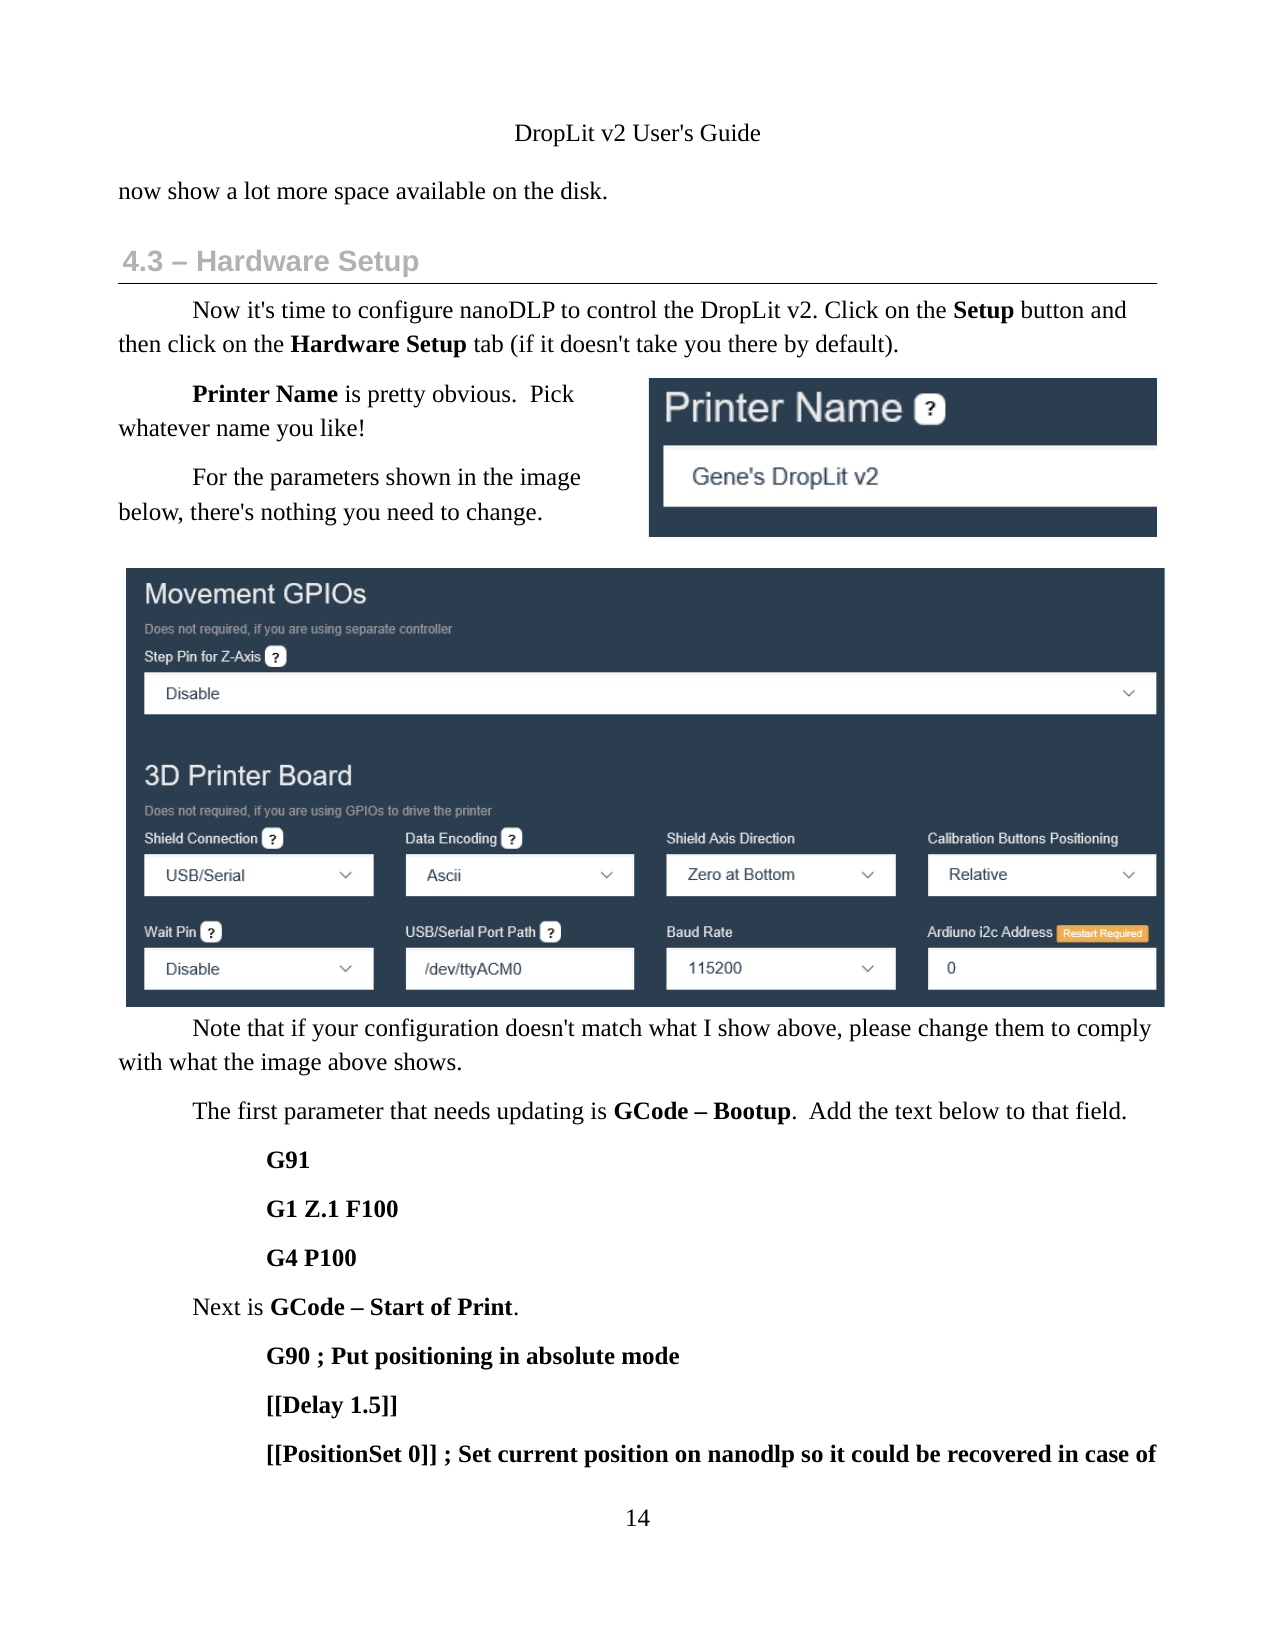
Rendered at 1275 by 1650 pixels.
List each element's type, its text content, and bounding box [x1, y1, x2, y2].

text Note that if your configuration doesn't match what I show above, please change them to comply with what the image above shows. [118, 546, 1157, 1076]
text Next is GCode – Start of Print. [118, 1292, 1157, 1321]
text For the parameters shown in the image below, there's nothing you need to change. [118, 462, 648, 525]
text G91 [118, 1145, 1157, 1174]
text now show a lot more space available on the disk. [118, 176, 1157, 205]
text Now it's time to configure nanoDLP to control the DropLit v2. Click on the Setup button and then click on the Hardware Setup tab (if it doesn't take you there by default). [118, 295, 1157, 358]
text [[PositionSet 0]] ; Set current position on nanodlp so it could be recovered in case of [118, 1439, 1157, 1468]
subtitle 4.3 – Hardware Setup [118, 240, 1157, 283]
picture [648, 378, 1157, 537]
picture [126, 568, 1165, 1007]
text The first parameter that needs updating is GCode – Bootup. Add the text below to that field. [118, 1096, 1157, 1125]
text [[Delay 1.5]] [118, 1391, 1157, 1419]
text Printer Name is pretty obvious. Pick whatever name you like! [118, 379, 648, 442]
text G90 ; Put positioning in absolute mode [118, 1341, 1157, 1370]
text G4 P100 [118, 1243, 1157, 1272]
text G1 Z.1 F100 [118, 1194, 1157, 1223]
